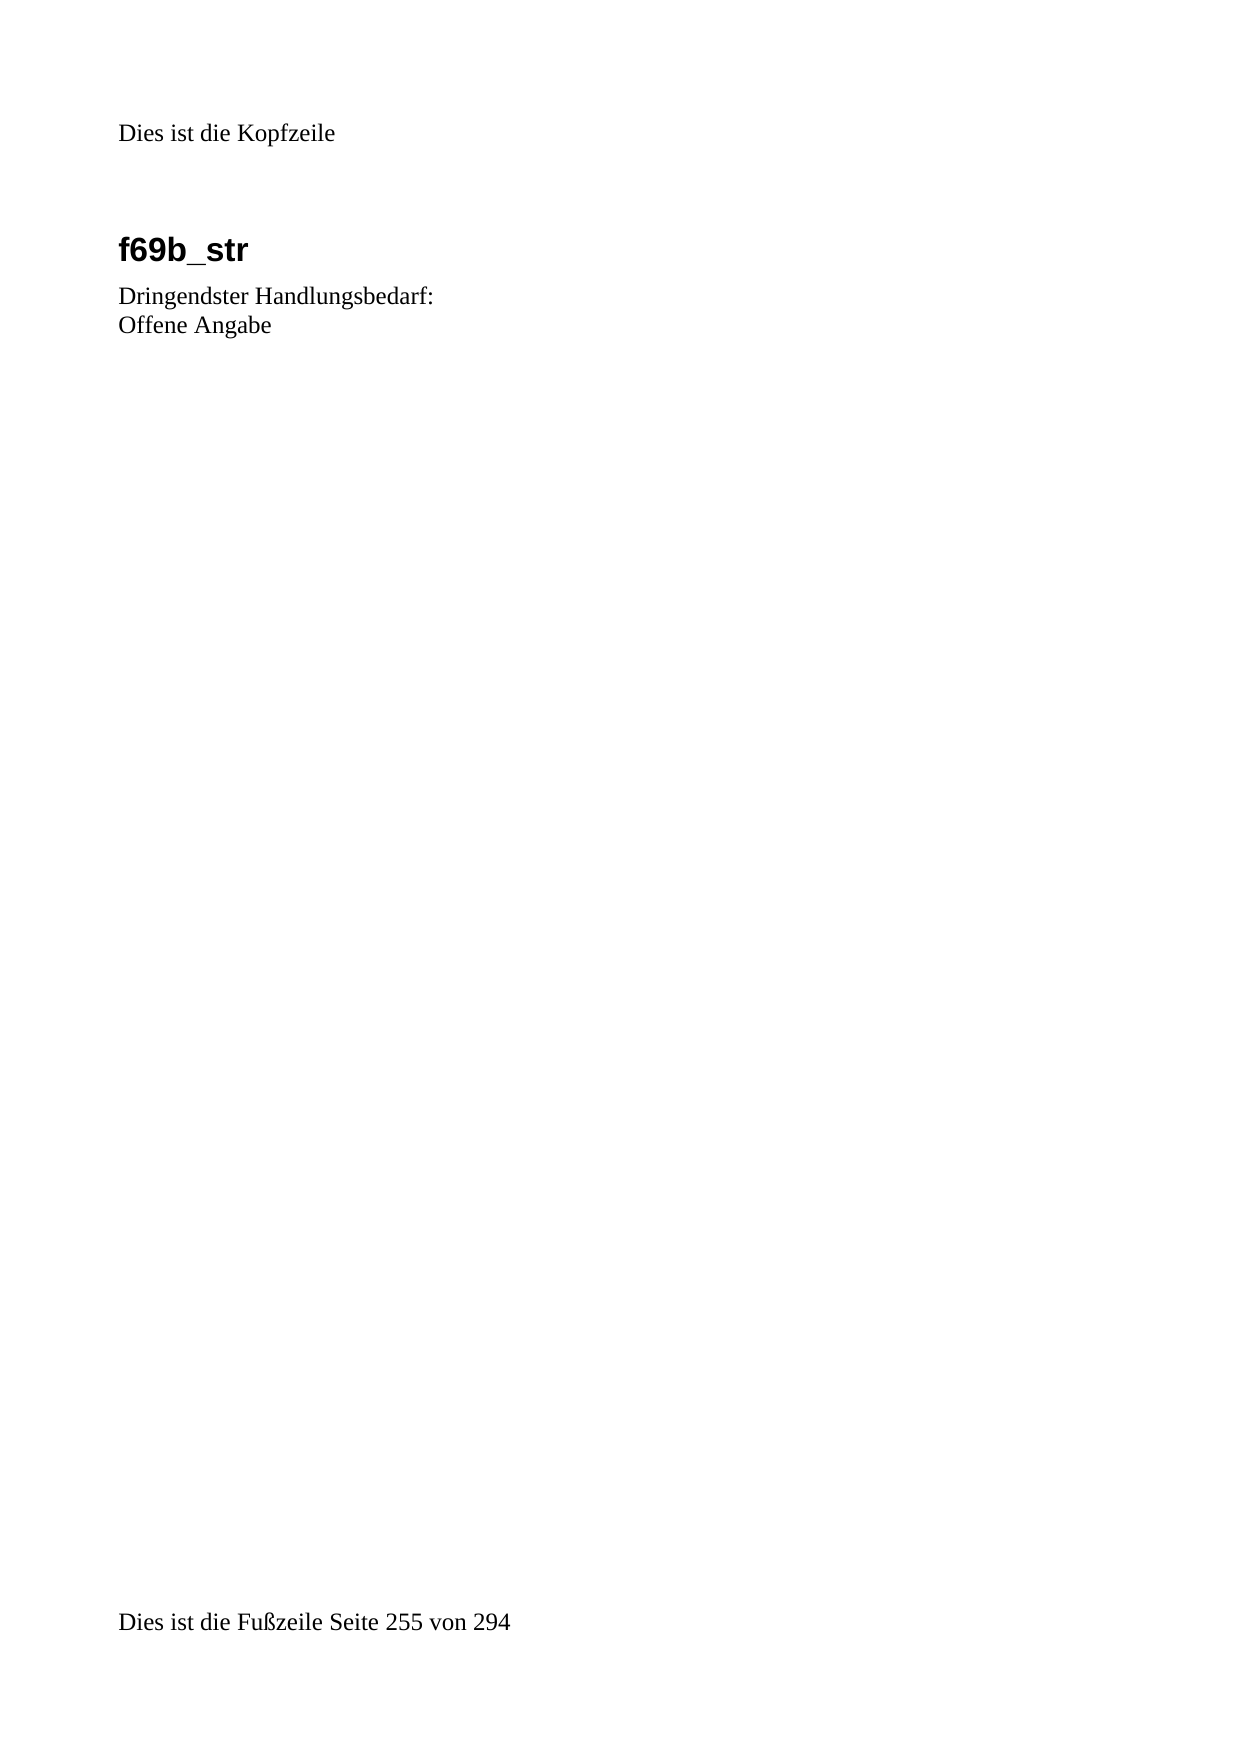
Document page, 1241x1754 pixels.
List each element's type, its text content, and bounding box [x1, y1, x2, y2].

text Dringendster Handlungsbedarf: [118, 281, 1122, 310]
subtitle f69b_str [118, 230, 1122, 269]
text Offene Angabe [118, 310, 1122, 339]
